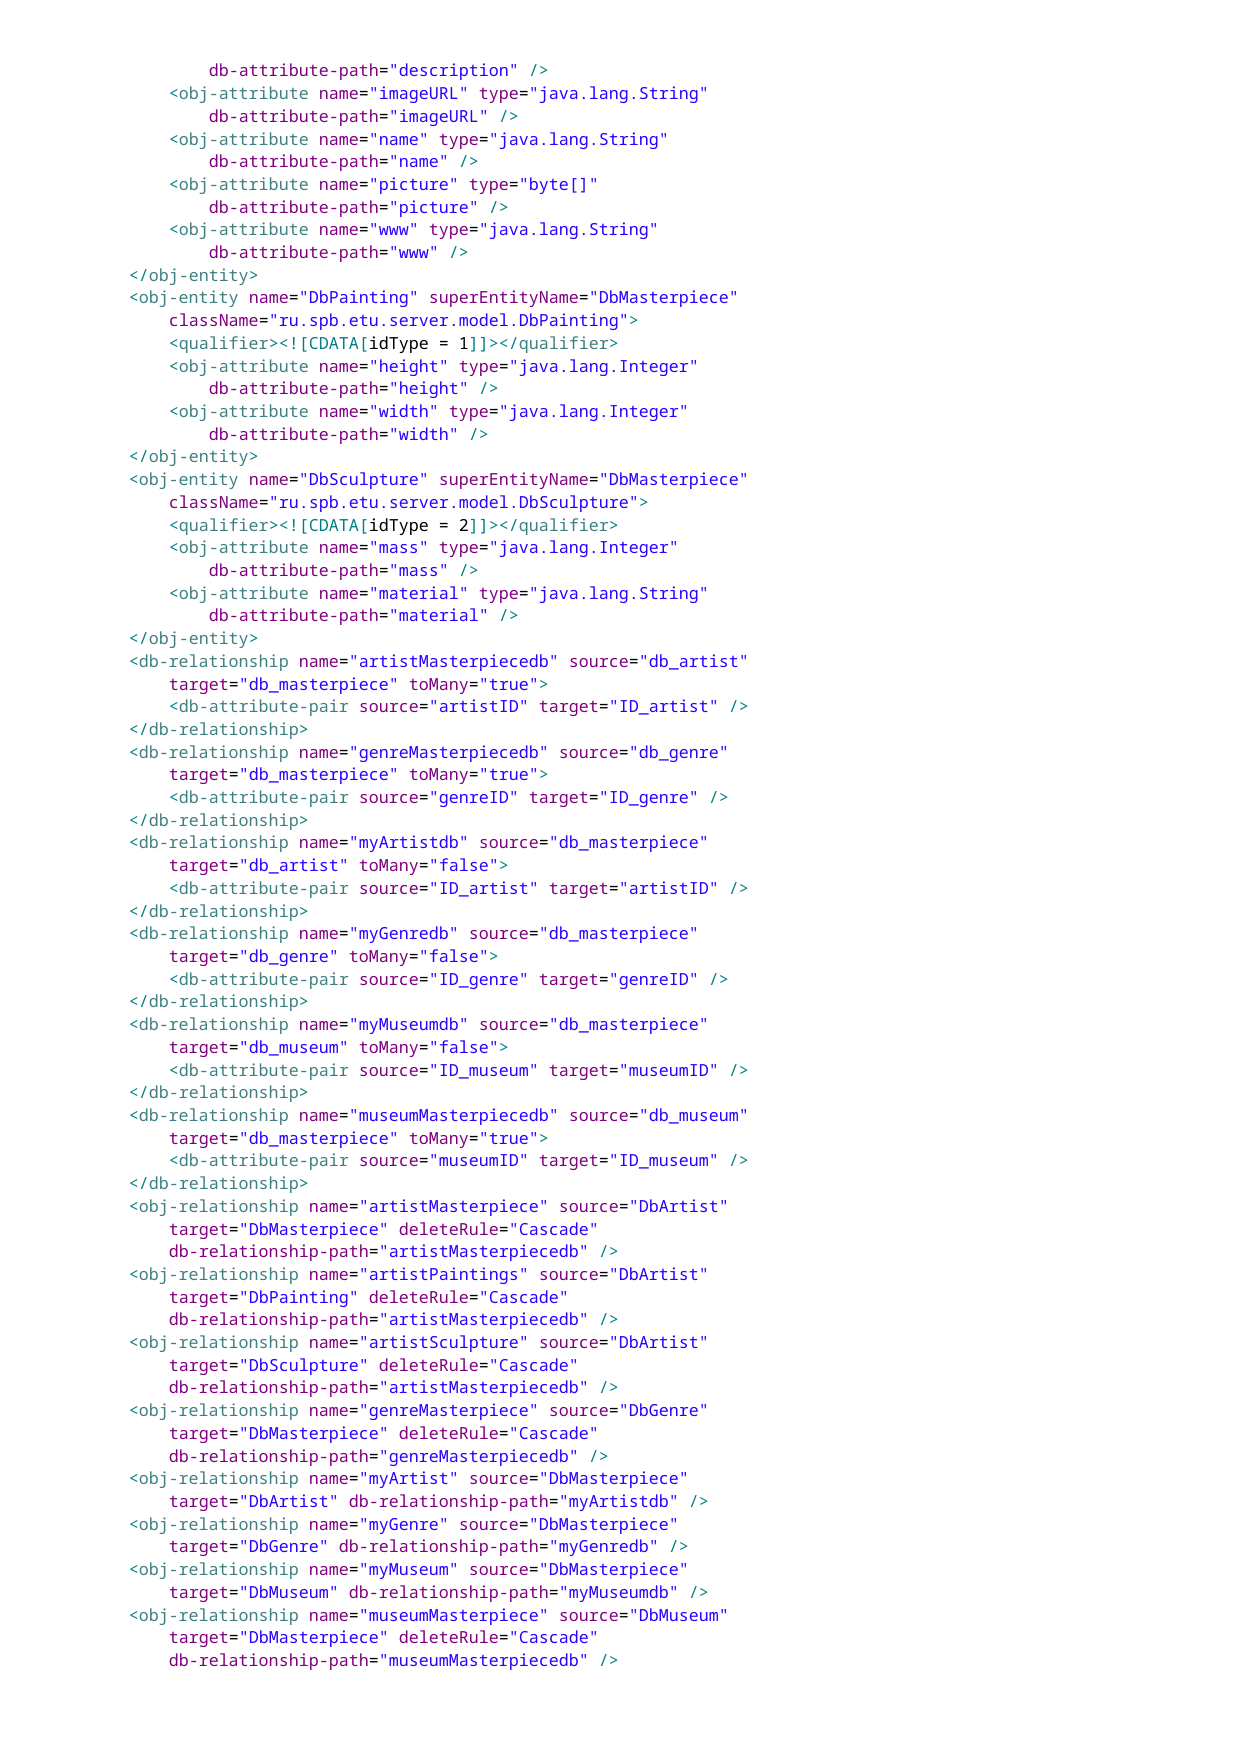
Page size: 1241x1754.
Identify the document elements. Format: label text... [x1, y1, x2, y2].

text </db-relationship> [88, 808, 1181, 831]
text target="db_artist" toMany="false"> [88, 854, 1181, 877]
text <obj-attribute name="material" type="java.lang.String" [88, 581, 1181, 604]
text db-attribute-path="mass" /> [88, 559, 1181, 581]
text <obj-attribute name="width" type="java.lang.Integer" [88, 400, 1181, 422]
text db-attribute-path="name" /> [88, 150, 1181, 173]
text </obj-entity> [88, 445, 1181, 468]
text </db-relationship> [88, 990, 1181, 1013]
text db-relationship-path="artistMasterpiecedb" /> [88, 1376, 1181, 1399]
text db-attribute-path="material" /> [88, 604, 1181, 627]
text <obj-attribute name="picture" type="byte[]" [88, 173, 1181, 195]
text <db-attribute-pair source="ID_genre" target="genreID" /> [88, 967, 1181, 990]
text db-attribute-path="picture" /> [88, 195, 1181, 218]
text <qualifier><![CDATA[idType = 1]]></qualifier> [88, 332, 1181, 354]
text target="db_masterpiece" toMany="true"> [88, 672, 1181, 695]
text <db-relationship name="genreMasterpiecedb" source="db_genre" [88, 740, 1181, 763]
text <db-relationship name="artistMasterpiecedb" source="db_artist" [88, 649, 1181, 672]
text target="DbMasterpiece" deleteRule="Cascade" [88, 1422, 1181, 1444]
text <db-attribute-pair source="museumID" target="ID_museum" /> [88, 1149, 1181, 1172]
text target="DbGenre" db-relationship-path="myGenredb" /> [88, 1535, 1181, 1558]
text target="DbPainting" deleteRule="Cascade" [88, 1285, 1181, 1308]
text <obj-attribute name="name" type="java.lang.String" [88, 127, 1181, 150]
text <obj-attribute name="height" type="java.lang.Integer" [88, 354, 1181, 377]
text <db-relationship name="myMuseumdb" source="db_masterpiece" [88, 1013, 1181, 1036]
text db-relationship-path="artistMasterpiecedb" /> [88, 1308, 1181, 1331]
text <db-relationship name="myGenredb" source="db_masterpiece" [88, 922, 1181, 945]
text db-attribute-path="description" /> [88, 59, 1181, 82]
text target="db_masterpiece" toMany="true"> [88, 763, 1181, 786]
text </db-relationship> [88, 1081, 1181, 1104]
text className="ru.spb.etu.server.model.DbSculpture"> [88, 491, 1181, 513]
text <obj-attribute name="www" type="java.lang.String" [88, 218, 1181, 241]
text <obj-relationship name="artistSculpture" source="DbArtist" [88, 1331, 1181, 1353]
text </obj-entity> [88, 627, 1181, 649]
text <db-relationship name="museumMasterpiecedb" source="db_museum" [88, 1104, 1181, 1126]
text target="db_museum" toMany="false"> [88, 1036, 1181, 1058]
text </db-relationship> [88, 899, 1181, 922]
text target="DbMuseum" db-relationship-path="myMuseumdb" /> [88, 1581, 1181, 1603]
text <obj-relationship name="myMuseum" source="DbMasterpiece" [88, 1558, 1181, 1581]
text db-attribute-path="imageURL" /> [88, 104, 1181, 127]
text target="db_masterpiece" toMany="true"> [88, 1126, 1181, 1149]
text </obj-entity> [88, 263, 1181, 286]
text <obj-relationship name="myGenre" source="DbMasterpiece" [88, 1512, 1181, 1535]
text <db-attribute-pair source="ID_museum" target="museumID" /> [88, 1058, 1181, 1081]
text <obj-relationship name="myArtist" source="DbMasterpiece" [88, 1467, 1181, 1490]
text </db-relationship> [88, 1172, 1181, 1194]
text db-relationship-path="genreMasterpiecedb" /> [88, 1444, 1181, 1467]
text <db-attribute-pair source="genreID" target="ID_genre" /> [88, 786, 1181, 808]
text <db-relationship name="myArtistdb" source="db_masterpiece" [88, 831, 1181, 854]
text <obj-entity name="DbSculpture" superEntityName="DbMasterpiece" [88, 468, 1181, 491]
text target="DbArtist" db-relationship-path="myArtistdb" /> [88, 1490, 1181, 1512]
text target="db_genre" toMany="false"> [88, 945, 1181, 967]
text <obj-attribute name="mass" type="java.lang.Integer" [88, 536, 1181, 559]
text <obj-relationship name="genreMasterpiece" source="DbGenre" [88, 1399, 1181, 1422]
text </db-relationship> [88, 718, 1181, 740]
text db-relationship-path="artistMasterpiecedb" /> [88, 1240, 1181, 1263]
text <db-attribute-pair source="artistID" target="ID_artist" /> [88, 695, 1181, 718]
text target="DbSculpture" deleteRule="Cascade" [88, 1353, 1181, 1376]
text db-attribute-path="width" /> [88, 422, 1181, 445]
text db-attribute-path="www" /> [88, 241, 1181, 263]
text db-attribute-path="height" /> [88, 377, 1181, 400]
text <db-attribute-pair source="ID_artist" target="artistID" /> [88, 877, 1181, 899]
text <qualifier><![CDATA[idType = 2]]></qualifier> [88, 513, 1181, 536]
text className="ru.spb.etu.server.model.DbPainting"> [88, 309, 1181, 332]
text <obj-relationship name="artistMasterpiece" source="DbArtist" [88, 1194, 1181, 1217]
text <obj-attribute name="imageURL" type="java.lang.String" [88, 82, 1181, 104]
text <obj-relationship name="artistPaintings" source="DbArtist" [88, 1263, 1181, 1285]
text target="DbMasterpiece" deleteRule="Cascade" [88, 1217, 1181, 1240]
text target="DbMasterpiece" deleteRule="Cascade" [88, 1626, 1181, 1649]
text db-relationship-path="museumMasterpiecedb" /> [88, 1649, 1181, 1671]
text <obj-relationship name="museumMasterpiece" source="DbMuseum" [88, 1603, 1181, 1626]
text <obj-entity name="DbPainting" superEntityName="DbMasterpiece" [88, 286, 1181, 309]
